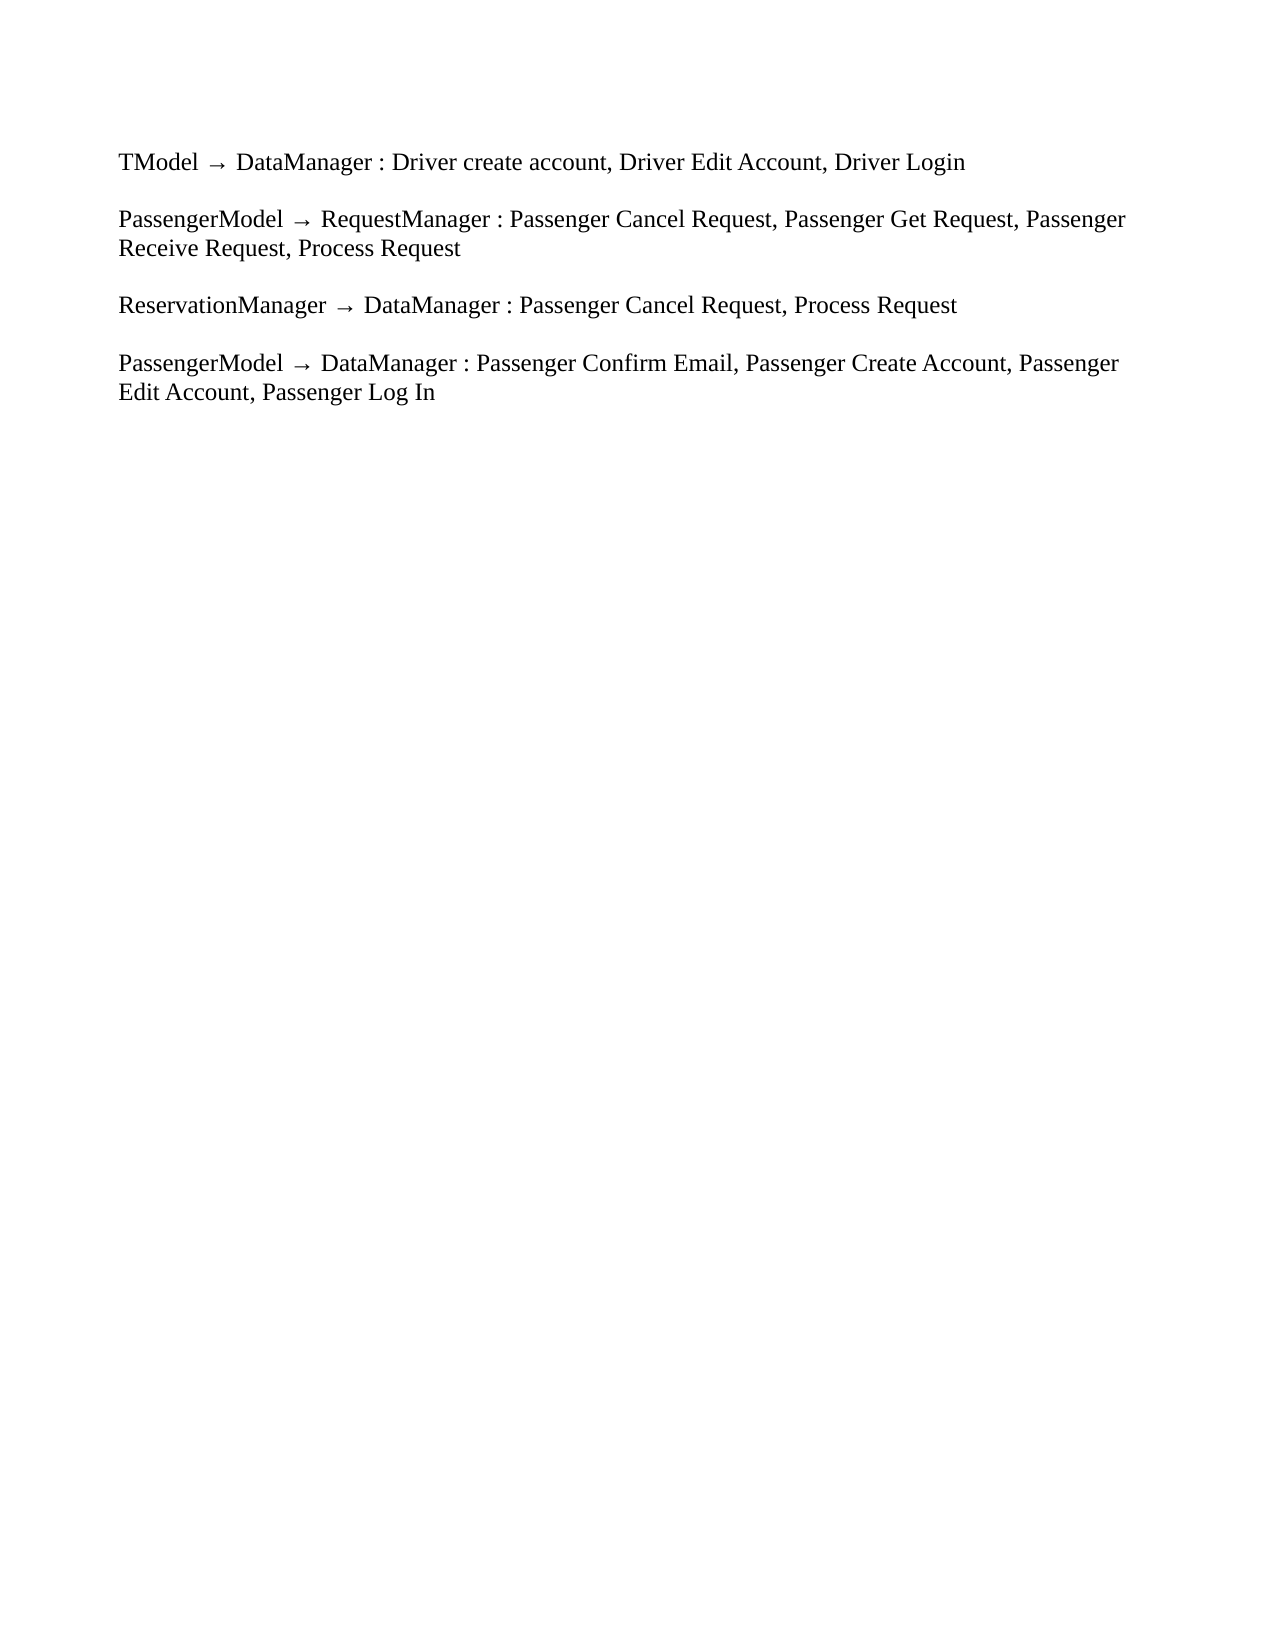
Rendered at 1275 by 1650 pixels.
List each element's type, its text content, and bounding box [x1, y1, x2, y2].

text TModel → DataManager : Driver create account, Driver Edit Account, Driver Login [118, 147, 1157, 176]
text PassengerModel → DataManager : Passenger Confirm Email, Passenger Create Account, Passenger Edit Account, Passenger Log In [118, 348, 1157, 406]
text PassengerModel → RequestManager : Passenger Cancel Request, Passenger Get Request, Passenger Receive Request, Process Request [118, 204, 1157, 262]
text ReservationManager → DataManager : Passenger Cancel Request, Process Request [118, 291, 1157, 319]
